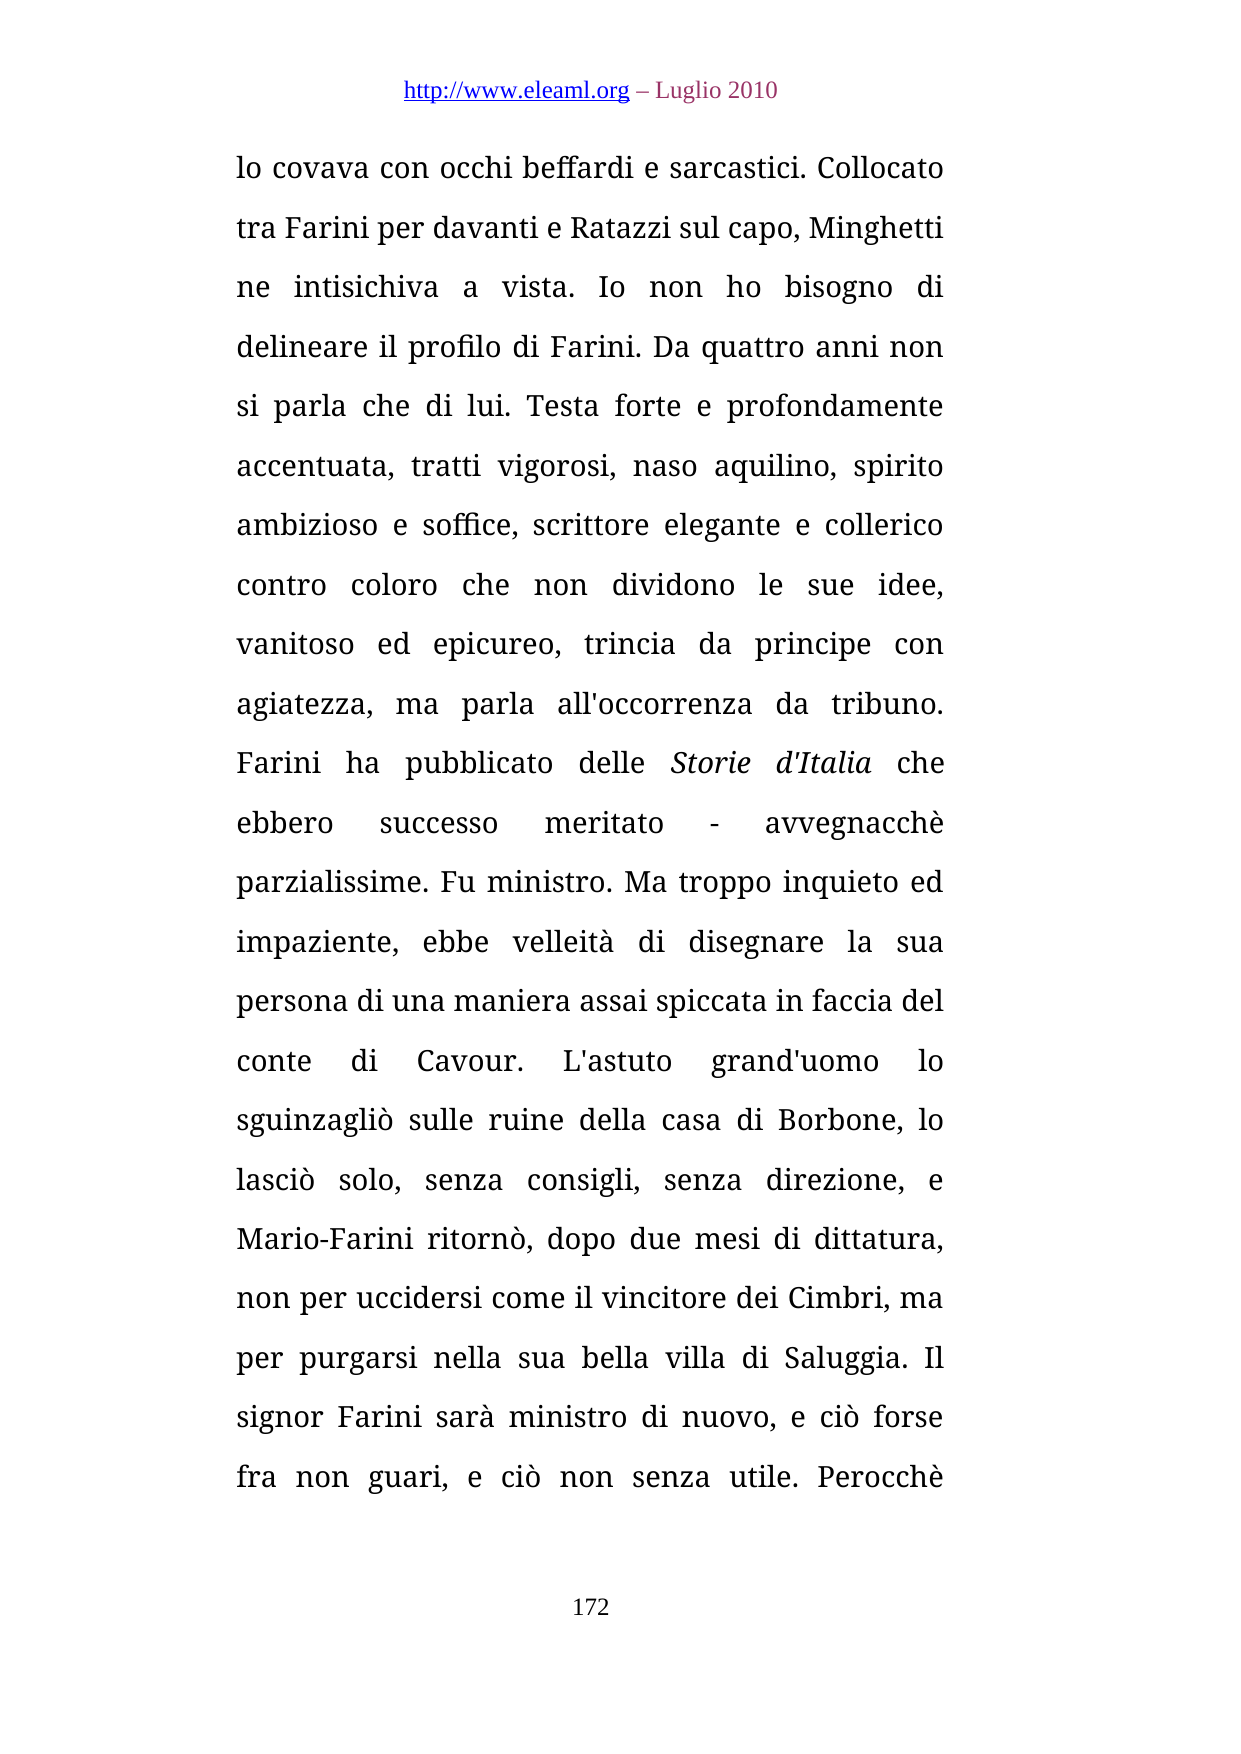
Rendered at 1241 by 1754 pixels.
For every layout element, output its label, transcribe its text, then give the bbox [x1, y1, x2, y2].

text lo covava con occhi beffardi e sarcastici. Collocato tra Farini per davanti e Ratazzi sul capo, Minghetti ne intisichiva a vista. Io non ho bisogno di delineare il profilo di Farini. Da quattro anni non si parla che di lui. Testa forte e profondamente accentuata, tratti vigorosi, naso aquilino, spirito ambizioso e soffice, scrittore elegante e collerico contro coloro che non dividono le sue idee, vanitoso ed epicureo, trincia da principe con agiatezza, ma parla all'occorrenza da tribuno. Farini ha pubblicato delle Storie d'Italia che ebbero successo meritato - avvegnacchè parzialissime. Fu ministro. Ma troppo inquieto ed impaziente, ebbe velleità di disegnare la sua persona di una maniera assai spiccata in faccia del conte di Cavour. L'astuto grand'uomo lo sguinzagliò sulle ruine della casa di Borbone, lo lasciò solo, senza consigli, senza direzione, e Mario-Farini ritornò, dopo due mesi di dittatura, non per uccidersi come il vincitore dei Cimbri, ma per purgarsi nella sua bella villa di Saluggia. Il signor Farini sarà ministro di nuovo, e ciò forse fra non guari, e ciò non senza utile. Perocchè [236, 148, 945, 1496]
